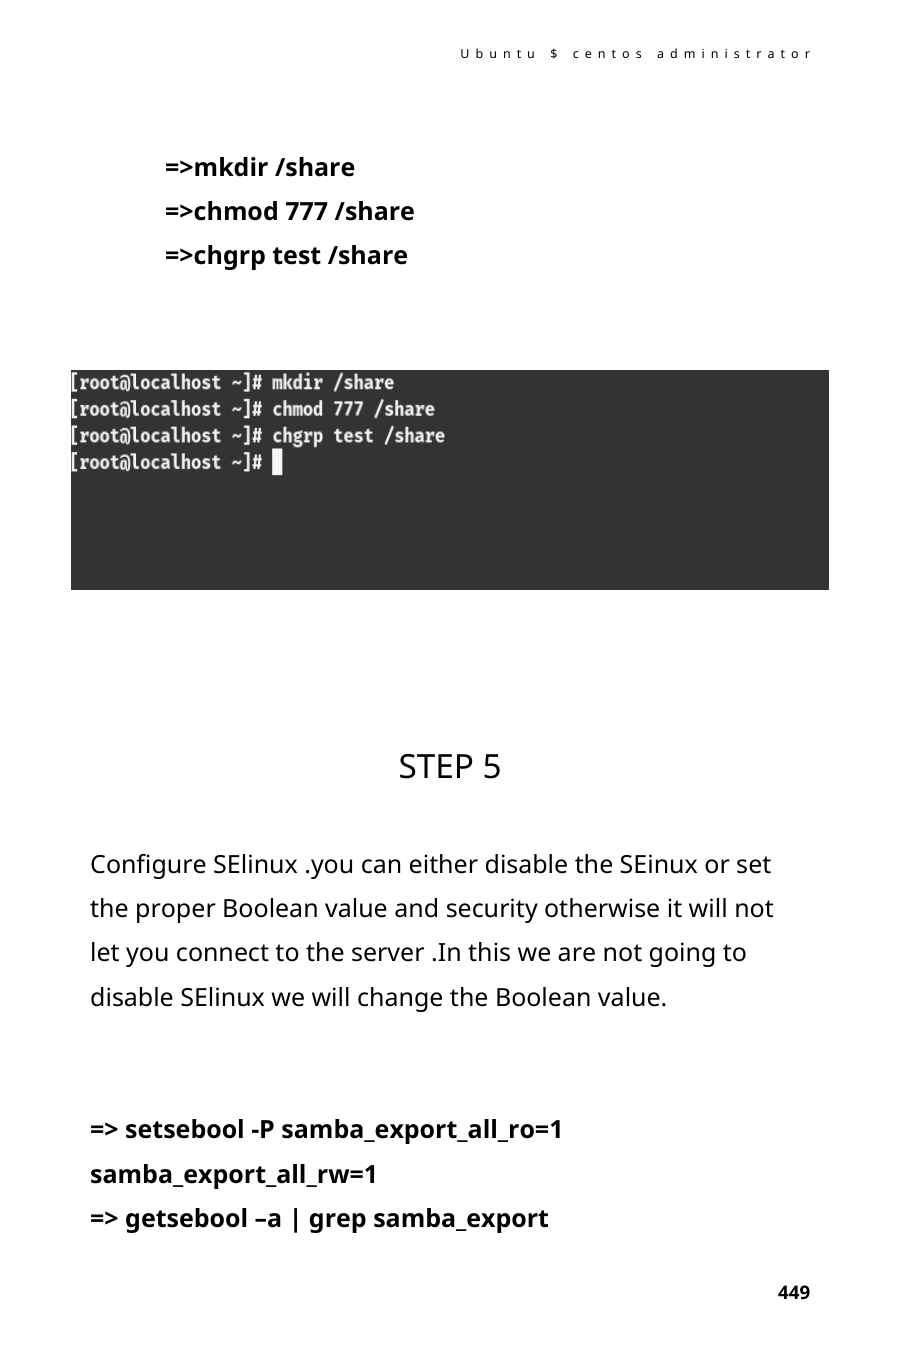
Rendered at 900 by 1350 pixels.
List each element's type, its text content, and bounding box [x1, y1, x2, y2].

text =>mkdir /share [90, 149, 810, 183]
text =>chmod 777 /share [90, 193, 810, 228]
text => setsebool -P samba_export_all_ro=1 samba_export_all_rw=1 [90, 1112, 810, 1191]
text =>chgrp test /share [90, 238, 810, 272]
text => getsebool –a | grep samba_export [90, 1201, 810, 1235]
picture [71, 370, 829, 590]
text STEP 5 [90, 743, 810, 789]
text Configure SElinux .you can either disable the SEinux or set the proper Boolean value and security otherwise it will not let you connect to the server .In this we are not going to disable SElinux we will change the Boolean value. [90, 847, 810, 1013]
